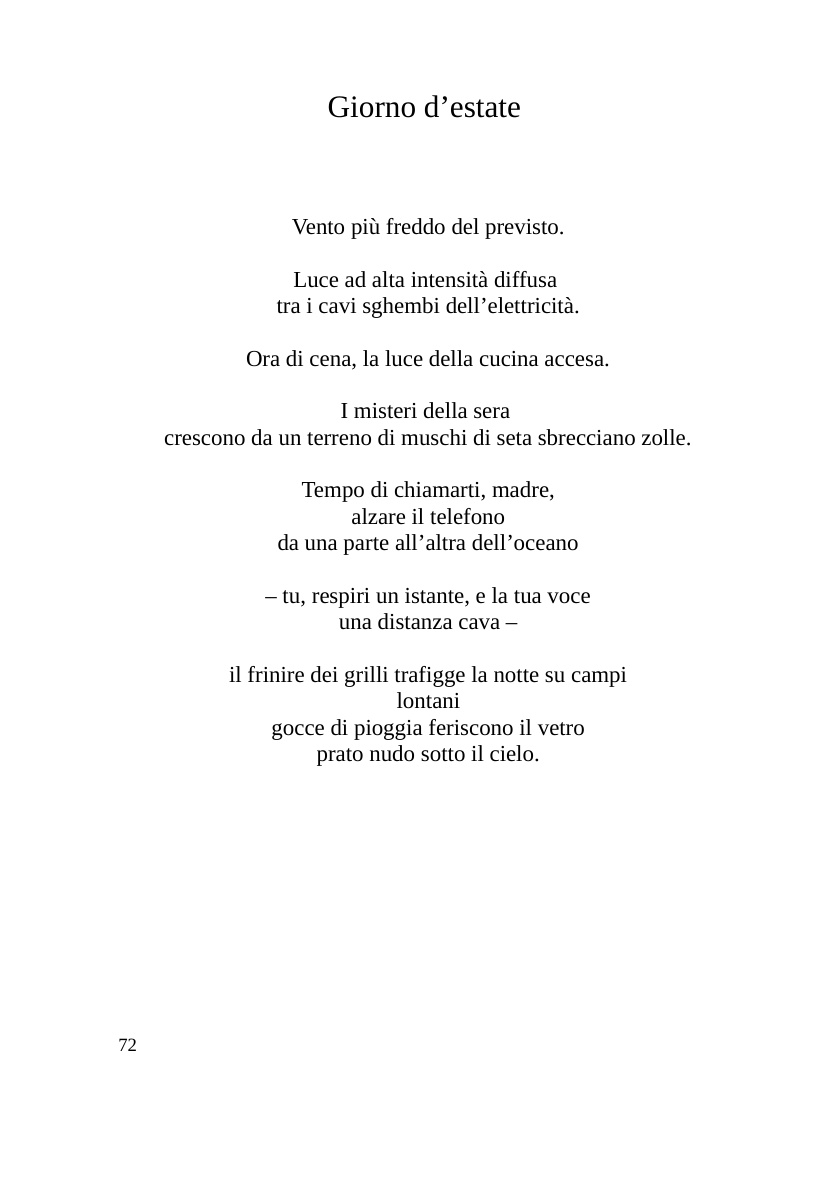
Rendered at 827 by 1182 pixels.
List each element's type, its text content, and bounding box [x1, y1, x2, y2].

text I misteri della sera [88, 397, 738, 424]
text Ora di cena, la luce della cucina accesa. [88, 345, 738, 371]
text crescono da un terreno di muschi di seta sbrecciano zolle. [88, 424, 738, 450]
text una distanza cava – [88, 608, 738, 635]
text da una parte all’altra dell’oceano [88, 529, 738, 556]
text prato nudo sotto il cielo. [88, 740, 738, 766]
text alzare il telefono [88, 503, 738, 529]
text – tu, respiri un istante, e la tua voce [88, 582, 738, 608]
text Luce ad alta intensità diffusa [88, 266, 738, 292]
text Giorno d’estate [88, 88, 738, 124]
text tra i cavi sghembi dell’elettricità. [88, 292, 738, 318]
text lontani [88, 687, 738, 714]
text Vento più freddo del previsto. [88, 213, 738, 239]
text Tempo di chiamarti, madre, [88, 477, 738, 503]
text il frinire dei grilli trafigge la notte su campi [88, 661, 738, 687]
text gocce di pioggia feriscono il vetro [88, 714, 738, 740]
